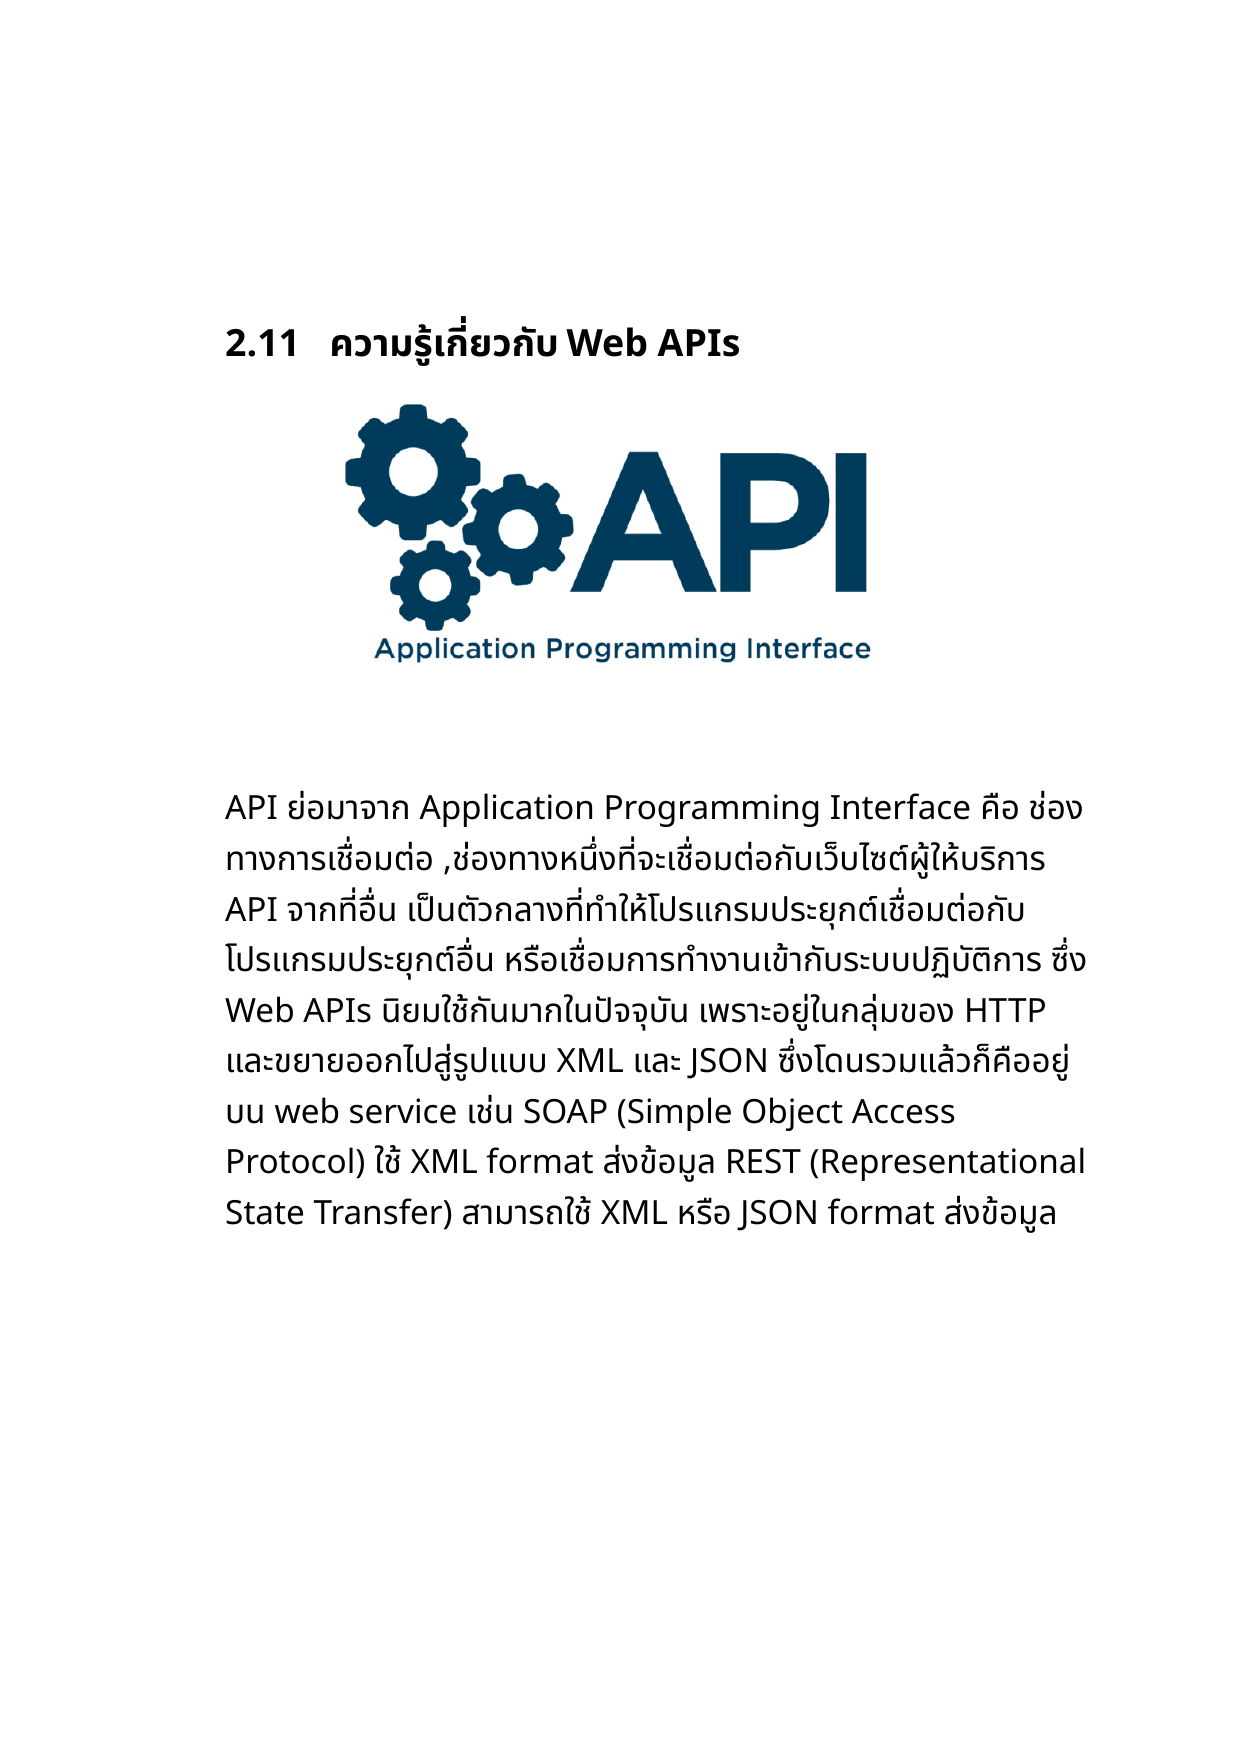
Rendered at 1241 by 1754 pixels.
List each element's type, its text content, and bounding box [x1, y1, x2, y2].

text API ย่อมาจาก Application Programming Interface คือ ช่องทางการเชื่อมต่อ ,ช่องทางหนึ่งที่จะเชื่อมต่อกับเว็บไซต์ผู้ให้บริการ API จากที่อื่น เป็นตัวกลางที่ทำให้โปรแกรมประยุกต์เชื่อมต่อกับโปรแกรมประยุกต์อื่น หรือเชื่อมการทำงานเข้ากับระบบปฏิบัติการ ซึ่ง Web APIs นิยมใช้กันมากในปัจจุบัน เพราะอยู่ในกลุ่มของ HTTP และขยายออกไปสู่รูปแบบ XML และ JSON ซึ่งโดนรวมแล้วก็คืออยู่บน web service เช่น SOAP (Simple Object Access Protocol) ใช้ XML format ส่งข้อมูล REST (Representational State Transfer) สามารถใช้ XML หรือ JSON format ส่งข้อมูล [225, 784, 1091, 1239]
picture [334, 391, 889, 670]
text 2.11 ความรู้เกี่ยวกับWeb APIs [225, 316, 1091, 373]
